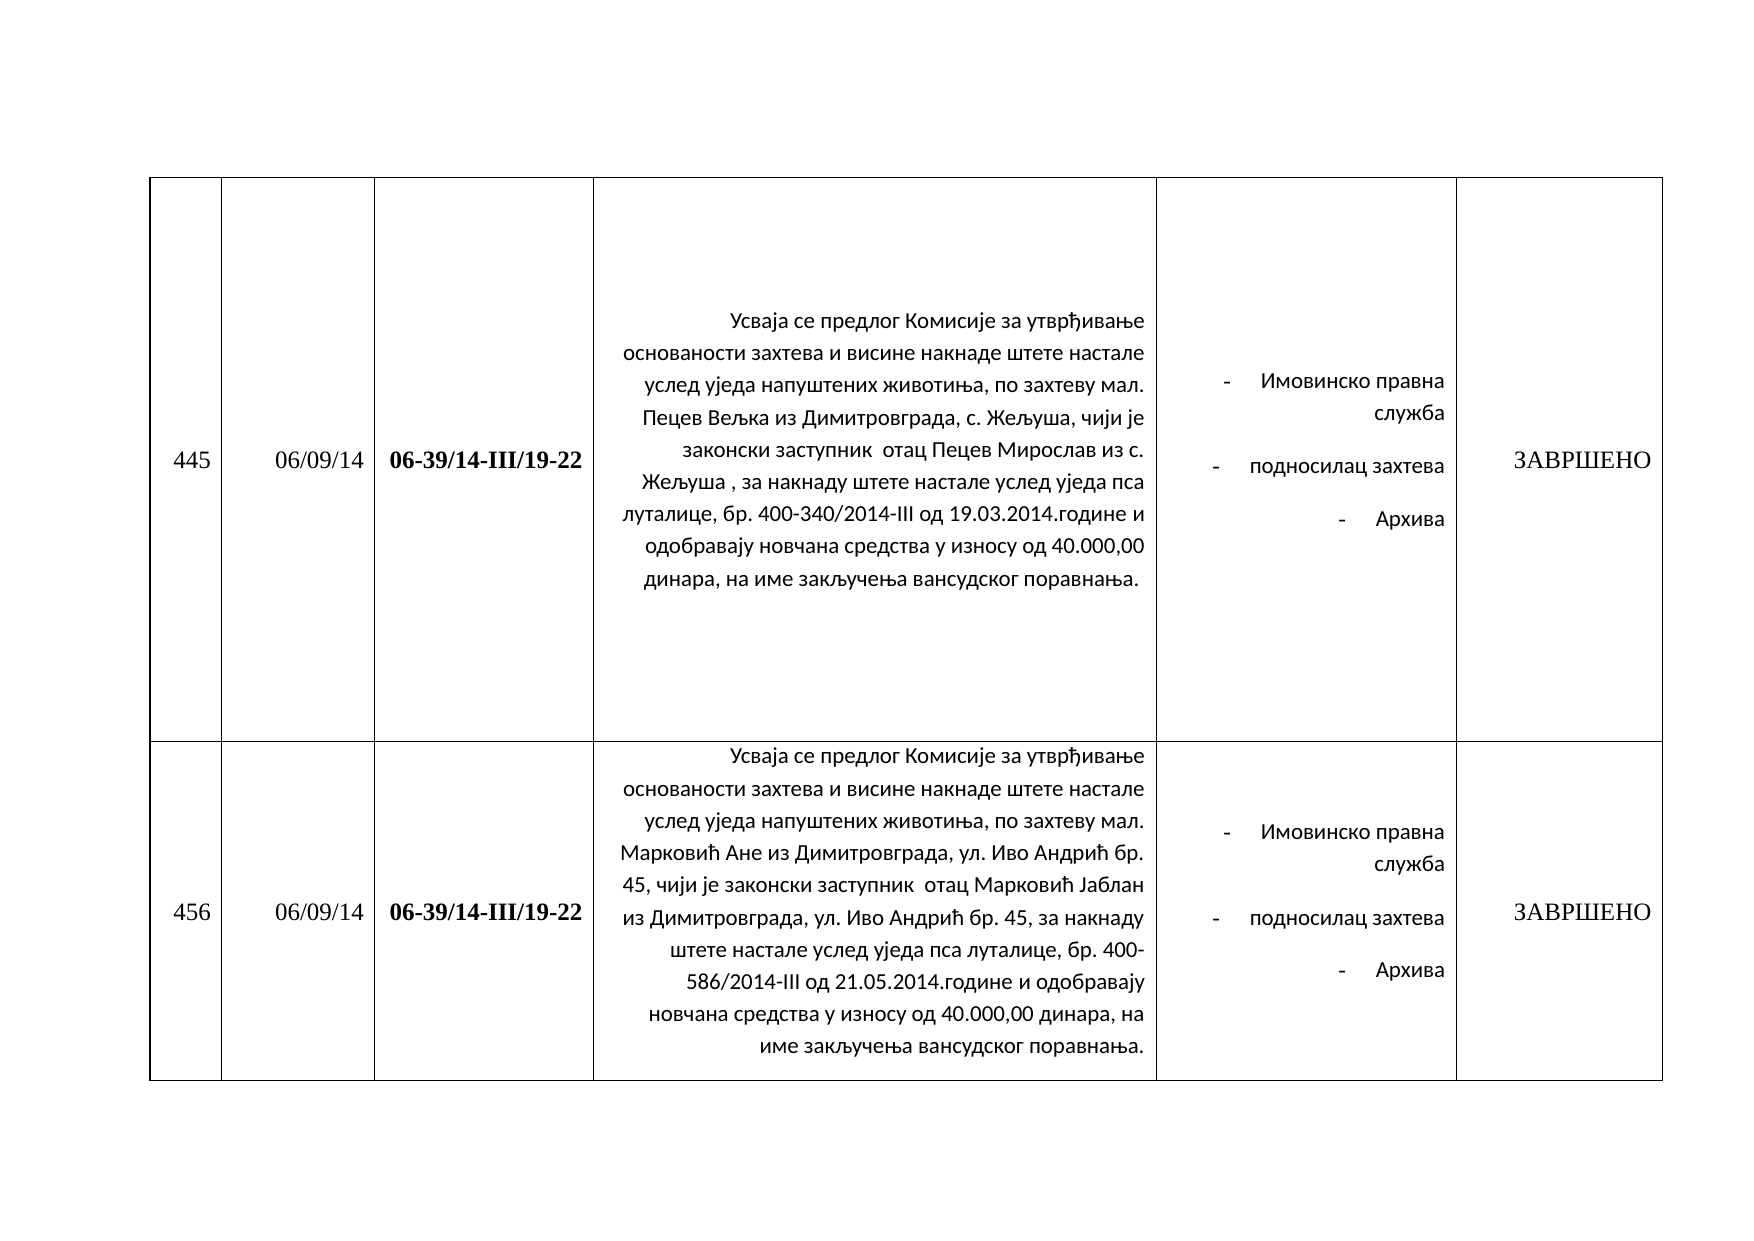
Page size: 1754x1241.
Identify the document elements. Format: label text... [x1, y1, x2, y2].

table_cell Усваја се предлог Комисије за утврђивање основаности захтева и висине накнаде штете настале услед уједа напуштених животиња, по захтеву мал. Пецев Вељка из Димитровграда, с. Жељуша, чији је законски заступник отац Пецев Мирослав из с. Жељуша , за накнаду штете настале услед уједа пса луталице, бр. 400-340/2014-III од 19.03.2014.године и одобравају новчана средства у износу од 40.000,00 динара, на име закључења вансудског поравнања. [594, 178, 1156, 741]
table_cell Имовинско правна служба подносилац захтева Архива [1157, 742, 1456, 1080]
table_cell ЗАВРШЕНО [1457, 742, 1662, 1080]
table_cell Усваја се предлог Комисије за утврђивање основаности захтева и висине накнаде штете настале услед уједа напуштених животиња, по захтеву мал. Марковић Ане из Димитровграда, ул. Иво Андрић бр. 45, чији је законски заступник отац Марковић Јаблан из Димитровграда, ул. Иво Андрић бр. 45, за накнаду штете настале услед уједа пса луталице, бр. 400-586/2014-III од 21.05.2014.године и одобравају новчана средства у износу од 40.000,00 динара, на име закључења вансудског поравнања. [594, 742, 1156, 1080]
table_cell ЗАВРШЕНО [1457, 178, 1662, 741]
table_cell 06-39/14-III/19-22 [375, 742, 593, 1080]
table_cell 09.06.14 [222, 178, 374, 741]
table_cell 09.06.14 [222, 742, 374, 1080]
table_cell 06-39/14-III/19-22 [375, 178, 593, 741]
table_cell Имовинско правна служба подносилац захтева Архива [1157, 178, 1456, 741]
table_cell 445 [151, 178, 221, 741]
table_cell 456 [151, 742, 221, 1080]
